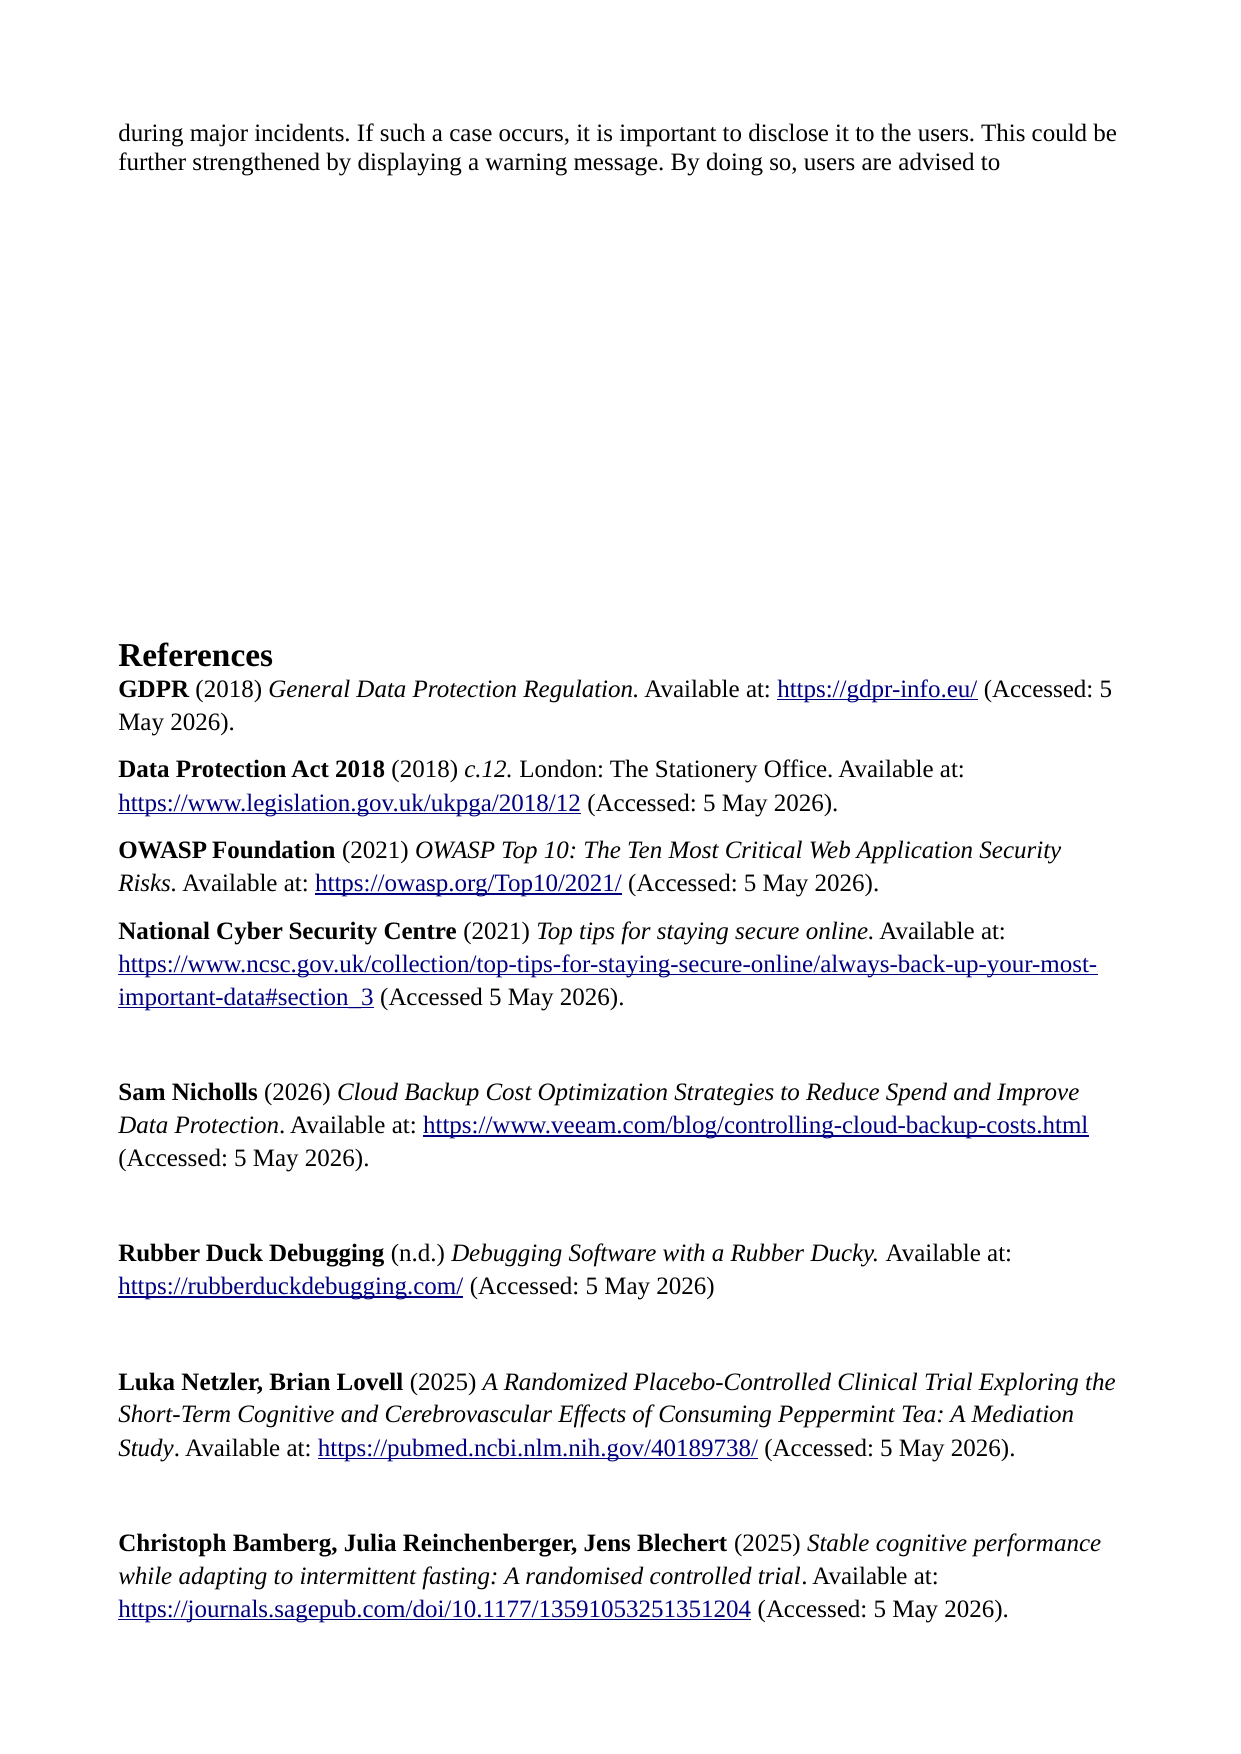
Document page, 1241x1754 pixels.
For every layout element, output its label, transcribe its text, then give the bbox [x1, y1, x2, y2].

text GDPR (2018) General Data Protection Regulation. Available at: https://gdpr-info.eu/ (Accessed: 5 May 2026). [118, 674, 1122, 736]
text References [118, 636, 1122, 674]
text Christoph Bamberg, Julia Reinchenberger, Jens Blechert (2025) Stable cognitive performance while adapting to intermittent fasting: A randomised controlled trial. Available at: https://journals.sagepub.com/doi/10.1177/13591053251351204 (Accessed: 5 May 2026). [118, 1528, 1122, 1623]
text Rubber Duck Debugging (n.d.) Debugging Software with a Rubber Ducky. Available at: https://rubberduckdebugging.com/ (Accessed: 5 May 2026) [118, 1238, 1122, 1300]
text during major incidents. If such a case occurs, it is important to disclose it to the users. This could be further strengthened by displaying a warning message. By doing so, users are advised to [118, 118, 1122, 176]
text Data Protection Act 2018 (2018) c.12. London: The Stationery Office. Available at: https://www.legislation.gov.uk/ukpga/2018/12 (Accessed: 5 May 2026). [118, 754, 1122, 816]
text Luka Netzler, Brian Lovell (2025) A Randomized Placebo-Controlled Clinical Trial Exploring the Short-Term Cognitive and Cerebrovascular Effects of Consuming Peppermint Tea: A Mediation Study. Available at: https://pubmed.ncbi.nlm.nih.gov/40189738/ (Accessed: 5 May 2026). [118, 1367, 1122, 1461]
text National Cyber Security Centre (2021) Top tips for staying secure online. Available at: https://www.ncsc.gov.uk/collection/top-tips-for-staying-secure-online/always-back-up-your-most-important-data#section_3 (Accessed 5 May 2026). [118, 916, 1122, 1011]
text Sam Nicholls (2026) Cloud Backup Cost Optimization Strategies to Reduce Spend and Improve Data Protection. Available at: https://www.veeam.com/blog/controlling-cloud-backup-costs.html (Accessed: 5 May 2026). [118, 1077, 1122, 1172]
text OWASP Foundation (2021) OWASP Top 10: The Ten Most Critical Web Application Security Risks. Available at: https://owasp.org/Top10/2021/ (Accessed: 5 May 2026). [118, 835, 1122, 897]
